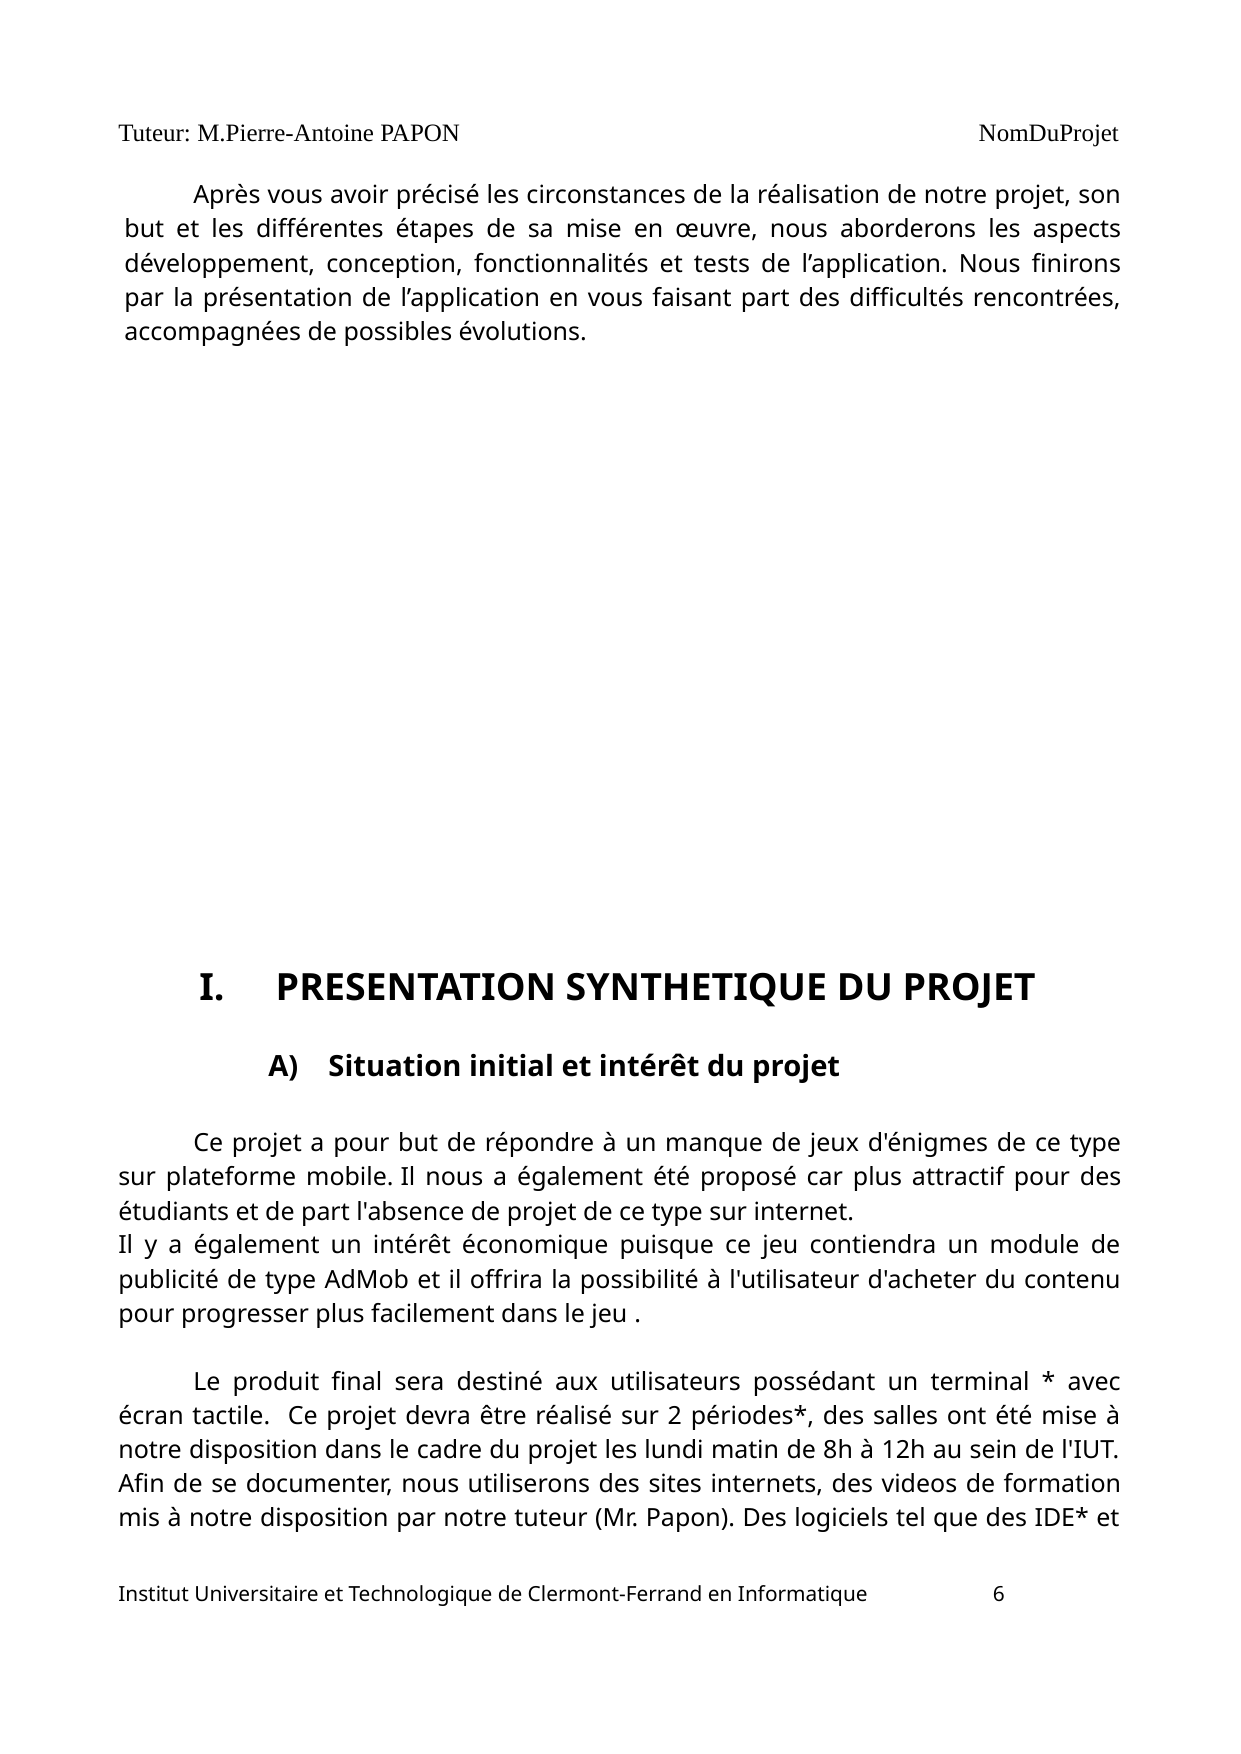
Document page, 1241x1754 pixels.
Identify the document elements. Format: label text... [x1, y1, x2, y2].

list Situation initial et intérêt du projet [268, 1046, 1122, 1085]
text Ce projet a pour but de répondre à un manque de jeux d'énigmes de ce type sur plateforme mobile. Il nous a également été proposé car plus attractif pour des étudiants et de part l'absence de projet de ce type sur internet. [118, 1125, 1122, 1227]
text Le produit final sera destiné aux utilisateurs possédant un terminal * avec écran tactile. Ce projet devra être réalisé sur 2 périodes*, des salles ont été mise à notre disposition dans le cadre du projet les lundi matin de 8h à 12h au sein de l'IUT. Afin de se documenter, nous utiliserons des sites internets, des videos de formation mis à notre disposition par notre tuteur (Mr. Papon). Des logiciels tel que des IDE* et [118, 1363, 1122, 1534]
list PRESENTATION SYNTHETIQUE DU PROJET [199, 961, 1122, 1012]
text Après vous avoir précisé les circonstances de la réalisation de notre projet, son but et les différentes étapes de sa mise en œuvre, nous aborderons les aspects développement, conception, fonctionnalités et tests de l’application. Nous finirons par la présentation de l’application en vous faisant part des difficultés rencontrées, accompagnées de possibles évolutions. [124, 177, 1122, 347]
text Il y a également un intérêt économique puisque ce jeu contiendra un module de publicité de type AdMob et il offrira la possibilité à l'utilisateur d'acheter du contenu pour progresser plus facilement dans le jeu . [118, 1227, 1122, 1329]
